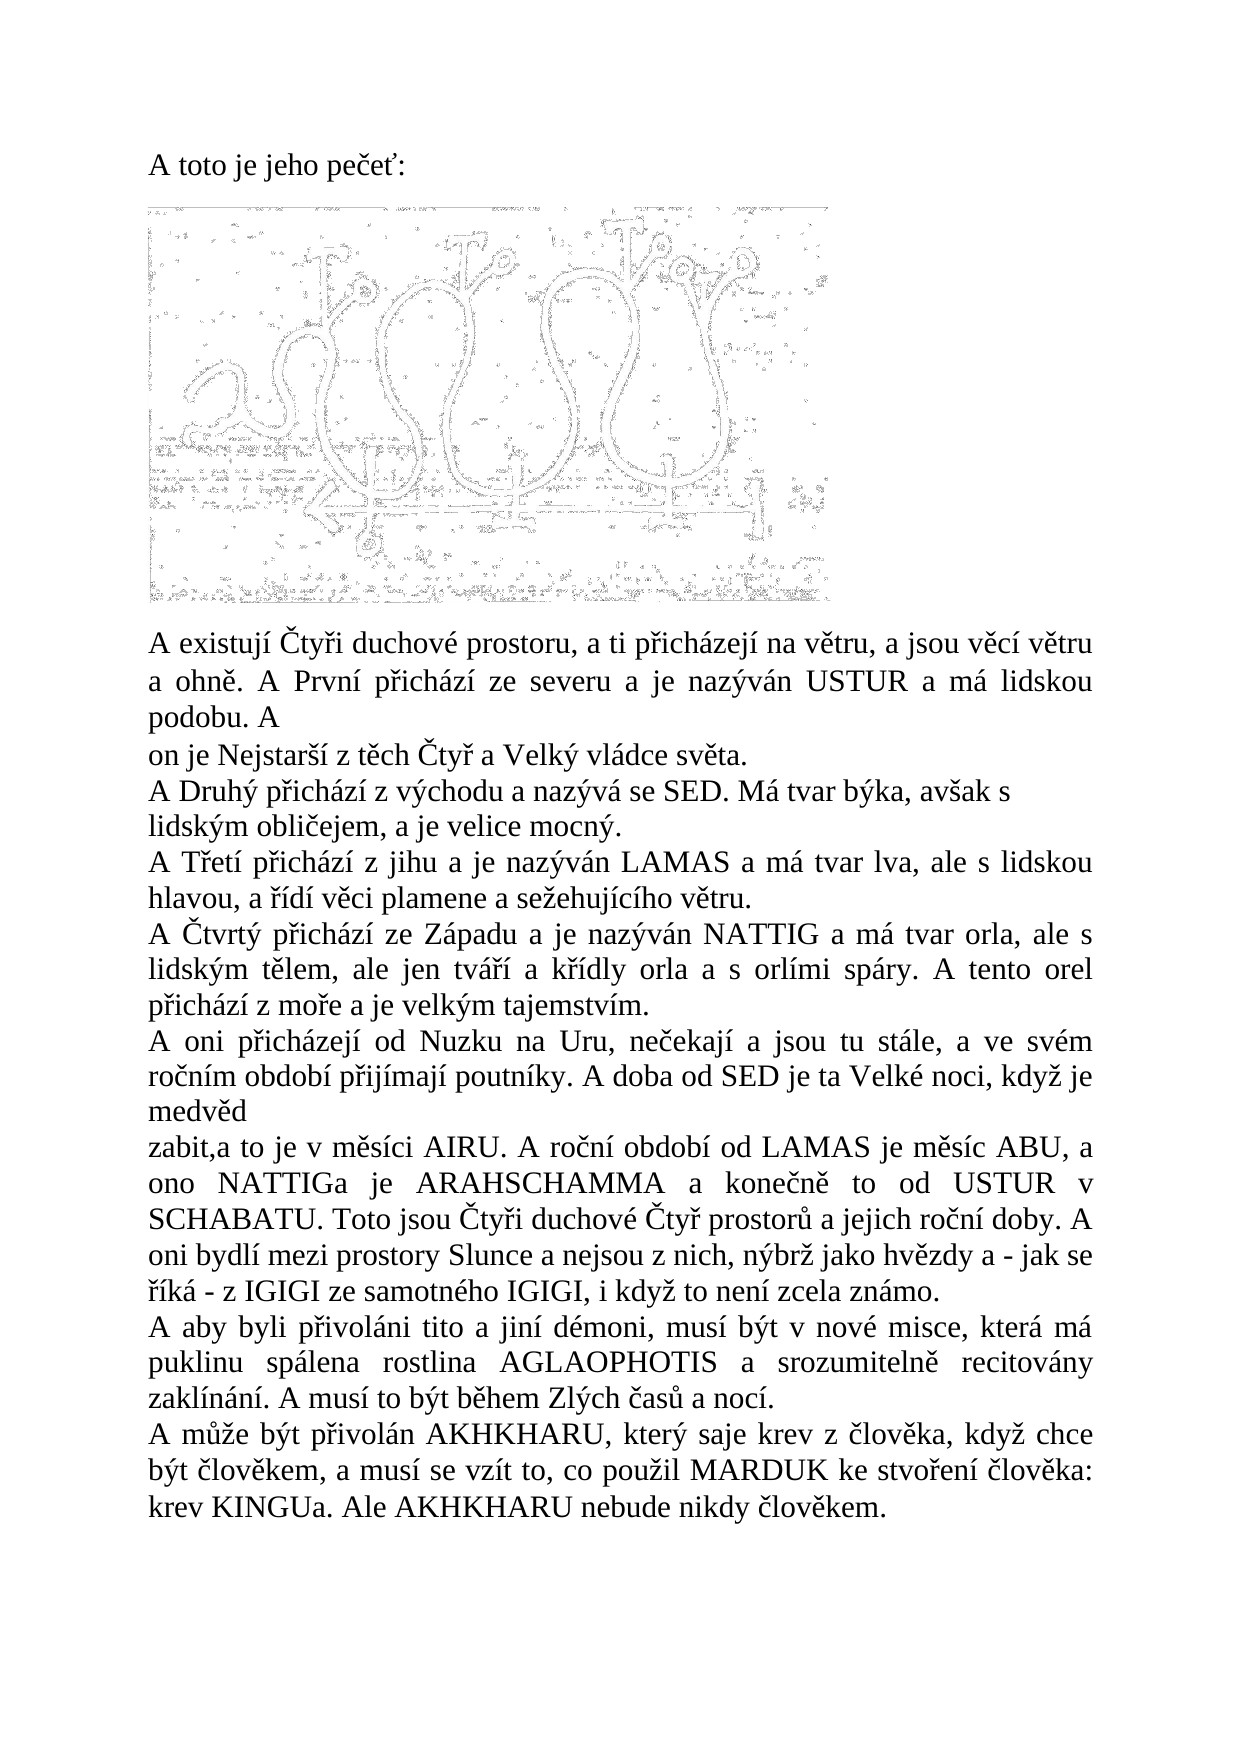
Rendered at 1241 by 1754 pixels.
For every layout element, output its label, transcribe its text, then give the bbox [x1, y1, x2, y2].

text A Čtvrtý přichází ze Západu a je nazýván NATTIG a má tvar orla, ale s lidským tělem, ale jen tváří a křídly orla a s orlími spáry. A tento orel přichází z moře a je velkým tajemstvím. [148, 915, 1094, 1022]
text A oni přicházejí od Nuzku na Uru, nečekají a jsou tu stále, a ve svém ročním období přijímají poutníky. A doba od SED je ta Velké noci, když je medvěd [148, 1022, 1094, 1128]
text zabit,a to je v měsíci AIRU. A roční období od LAMAS je měsíc ABU, a ono NATTIGa je ARAHSCHAMMA a konečně to od USTUR v SCHABATU. Toto jsou Čtyři duchové Čtyř prostorů a jejich roční doby. A oni bydlí mezi prostory Slunce a nejsou z nich, nýbrž jako hvězdy a - jak se říká - z IGIGI ze samotného IGIGI, i když to není zcela známo. [148, 1129, 1094, 1308]
picture [147, 207, 831, 404]
text A aby byli přivoláni tito a jiní démoni, musí být v nové misce, která má puklinu spálena rostlina AGLAOPHOTIS a srozumitelně recitovány zaklínání. A musí to být během Zlých časů a nocí. [148, 1308, 1094, 1415]
text A toto je jeho pečeť: [148, 146, 1094, 182]
text A Třetí přichází z jihu a je nazýván LAMAS a má tvar lva, ale s lidskou hlavou, a řídí věci plamene a sežehujícího větru. [148, 844, 1094, 915]
text on je Nejstarší z těch Čtyř a Velký vládce světa. [148, 736, 1094, 772]
text A existují Čtyři duchové prostoru, a ti přicházejí na větru, a jsou věcí větru a ohně. A První přichází ze severu a je nazýván USTUR a má lidskou podobu. A [148, 625, 1094, 735]
picture [147, 405, 831, 603]
text A Druhý přichází z východu a nazývá se SED. Má tvar býka, avšak s lidským obličejem, a je velice mocný. [148, 772, 1094, 844]
text A může být přivolán AKHKHARU, který saje krev z člověka, když chce být člověkem, a musí se vzít to, co použil MARDUK ke stvoření člověka: krev KINGUa. Ale AKHKHARU nebude nikdy člověkem. [148, 1415, 1094, 1524]
